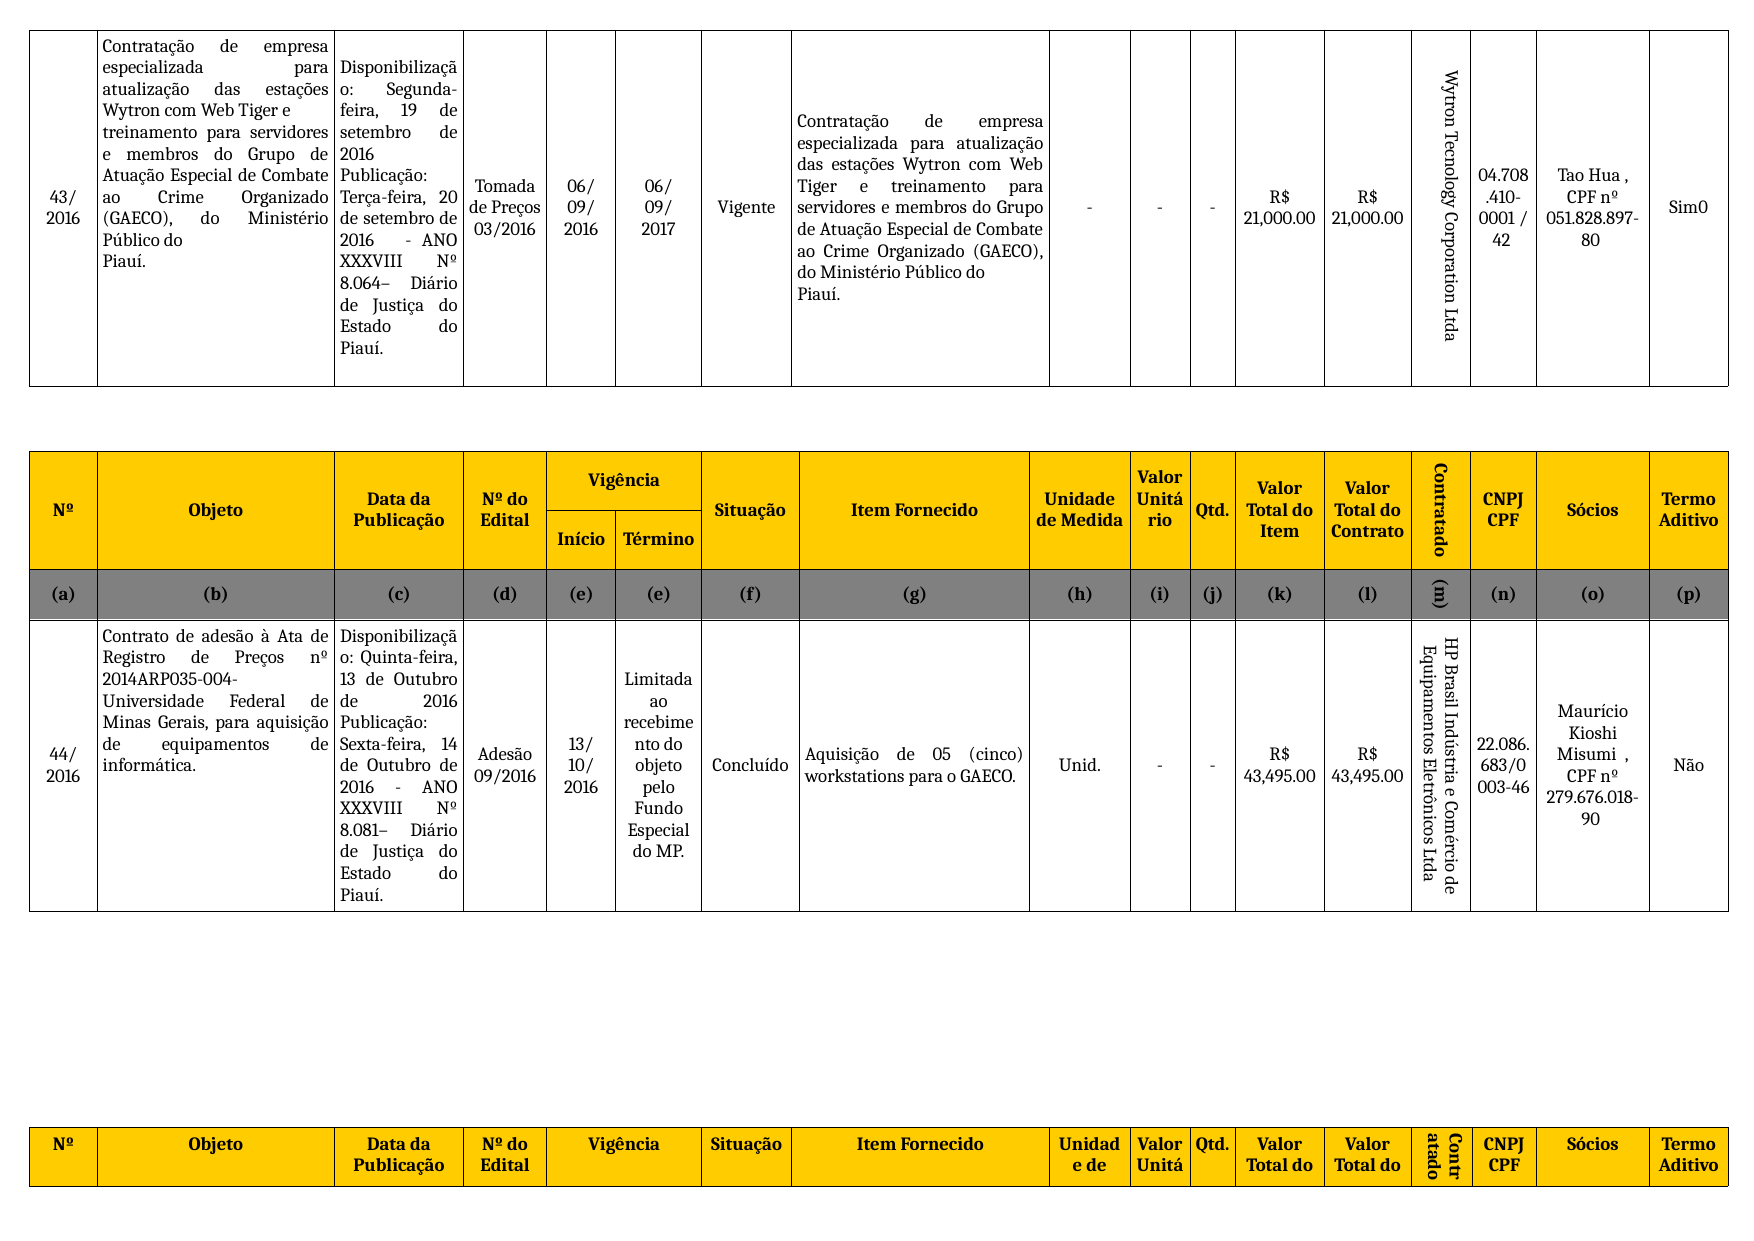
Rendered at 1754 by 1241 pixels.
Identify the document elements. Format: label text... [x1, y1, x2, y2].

table_header Qtd. [1191, 452, 1235, 569]
table_cell Concluído [702, 621, 799, 911]
table_cell R$ 43.495,00 [1325, 621, 1411, 911]
table_header Valor Total do Item [1236, 452, 1324, 569]
table_header Data da Publicação [335, 1128, 463, 1186]
table_cell R$ 21.000,00 [1236, 31, 1324, 386]
table_cell Vigente [702, 31, 791, 386]
table_header CNPJ CPF [1471, 452, 1536, 569]
table_cell Limitada ao recebimento do objeto pelo Fundo Especial do MP. [616, 621, 701, 911]
table_cell (g) [800, 570, 1029, 619]
table_cell Disponibilização: Segunda-feira, 19 de setembro de 2016 Publicação: Terça-feira, 20 de setembro de 2016 - ANO XXXVIII Nº 8.064– Diário de Justiça do Estado do Piauí. [335, 31, 463, 386]
table_header Item Fornecido [800, 452, 1029, 569]
table_header Valor Total do [1325, 1128, 1411, 1186]
table_header CNPJ CPF [1473, 1128, 1536, 1186]
table_cell (p) [1650, 570, 1728, 619]
table_cell 22.086.683/0003-46 [1471, 621, 1536, 911]
table_header Item Fornecido [792, 1128, 1049, 1186]
table_header Nº [30, 1128, 97, 1186]
table_header Valor Total do Contrato [1325, 452, 1411, 569]
table_cell (c) [335, 570, 463, 619]
table_header Contratado [1412, 1128, 1472, 1186]
table_cell 06/ 09/ 2017 [616, 31, 701, 386]
table_header Valor Unitá [1131, 1128, 1190, 1186]
table_header Data da Publicação [335, 452, 463, 569]
table_cell - [1191, 621, 1235, 911]
table_cell Tao Hua , CPF nº 051.828.897-80 [1537, 31, 1649, 386]
table_cell (m) [1412, 570, 1470, 619]
table_cell (k) [1236, 570, 1324, 619]
table_cell (i) [1131, 570, 1190, 619]
table_header Qtd. [1191, 1128, 1235, 1186]
table_cell - [1131, 621, 1190, 911]
table_cell Término [616, 511, 701, 569]
table_cell (n) [1471, 570, 1536, 619]
table_header Valor Total do [1236, 1128, 1324, 1186]
table_cell (e) [547, 570, 615, 619]
table_cell Unid. [1030, 621, 1130, 911]
table_cell Adesão 09/2016 [464, 621, 546, 911]
table_cell (d) [464, 570, 546, 619]
table_cell Contrato de adesão à Ata de Registro de Preços nº 2014ARP035-004-Universidade Federal de Minas Gerais, para aquisição de equipamentos de informática. [98, 621, 334, 911]
table_cell (o) [1537, 570, 1649, 619]
table_cell Tomada de Preços 03/2016 [464, 31, 546, 386]
table_cell (b) [98, 570, 334, 619]
table_cell 04.708.410-0001 /42 [1471, 31, 1536, 386]
table_cell 44/ 2016 [30, 621, 97, 911]
table_cell Início [547, 511, 615, 569]
table_header Termo Aditivo [1650, 1128, 1728, 1186]
table_cell (f) [702, 570, 799, 619]
table_header Valor Unitário [1131, 452, 1190, 569]
table_header Objeto [98, 1128, 334, 1186]
table_cell Disponibilização: Quinta-feira, 13 de Outubro de 2016 Publicação: Sexta-feira, 14 de Outubro de 2016 - ANO XXXVIII Nº 8.081– Diário de Justiça do Estado do Piauí. [335, 621, 463, 911]
table_cell Wytron Tecnology Corporation Ltda [1412, 31, 1470, 386]
table_cell HP Brasil Indústria e Comércio de Equipamentos Eletrônicos Ltda [1412, 621, 1470, 911]
table_cell (h) [1030, 570, 1130, 619]
table_cell Contratação de empresa especializada para atualização das estações Wytron com Web Tiger e treinamento para servidores e membros do Grupo de Atuação Especial de Combate ao Crime Organizado (GAECO), do Ministério Público do Piauí. [792, 31, 1049, 386]
table_cell 06/ 09/ 2016 [547, 31, 615, 386]
table_header Situação [702, 1128, 791, 1186]
table_cell (e) [616, 570, 701, 619]
table_cell - [1050, 31, 1130, 386]
table_cell - [1191, 31, 1235, 386]
table_cell R$ 43.495,00 [1236, 621, 1324, 911]
table_header Contratado [1412, 452, 1470, 569]
table_cell - [1131, 31, 1190, 386]
table_header Unidade de Medida [1030, 452, 1130, 569]
table_cell (a) [30, 570, 97, 619]
table_cell (j) [1191, 570, 1235, 619]
table_cell Não [1650, 621, 1728, 911]
table_header Nº [30, 452, 97, 569]
table_cell 43/ 2016 [30, 31, 97, 386]
table_header Termo Aditivo [1650, 452, 1728, 569]
table_header Objeto [98, 452, 334, 569]
table_header Nº do Edital [464, 1128, 546, 1186]
table_header Vigência [547, 452, 701, 510]
table_header Vigência [547, 1128, 701, 1186]
table_header Sócios [1537, 452, 1649, 569]
table_cell 13/ 10/ 2016 [547, 621, 615, 911]
table_header Unidade de [1050, 1128, 1130, 1186]
table_header Situação [702, 452, 799, 569]
table_cell Maurício Kioshi Misumi , CPF nº 279.676.018-90 [1537, 621, 1649, 911]
table_cell Sim0 [1650, 31, 1728, 386]
table_header Nº do Edital [464, 452, 546, 569]
table_cell (l) [1325, 570, 1411, 619]
table_header Sócios [1537, 1128, 1649, 1186]
table_cell R$ 21.000,00 [1325, 31, 1411, 386]
table_cell Contratação de empresa especializada para atualização das estações Wytron com Web Tiger e treinamento para servidores e membros do Grupo de Atuação Especial de Combate ao Crime Organizado (GAECO), do Ministério Público do Piauí. [98, 31, 334, 386]
table_cell Aquisição de 05 (cinco) workstations para o GAECO. [800, 621, 1029, 911]
